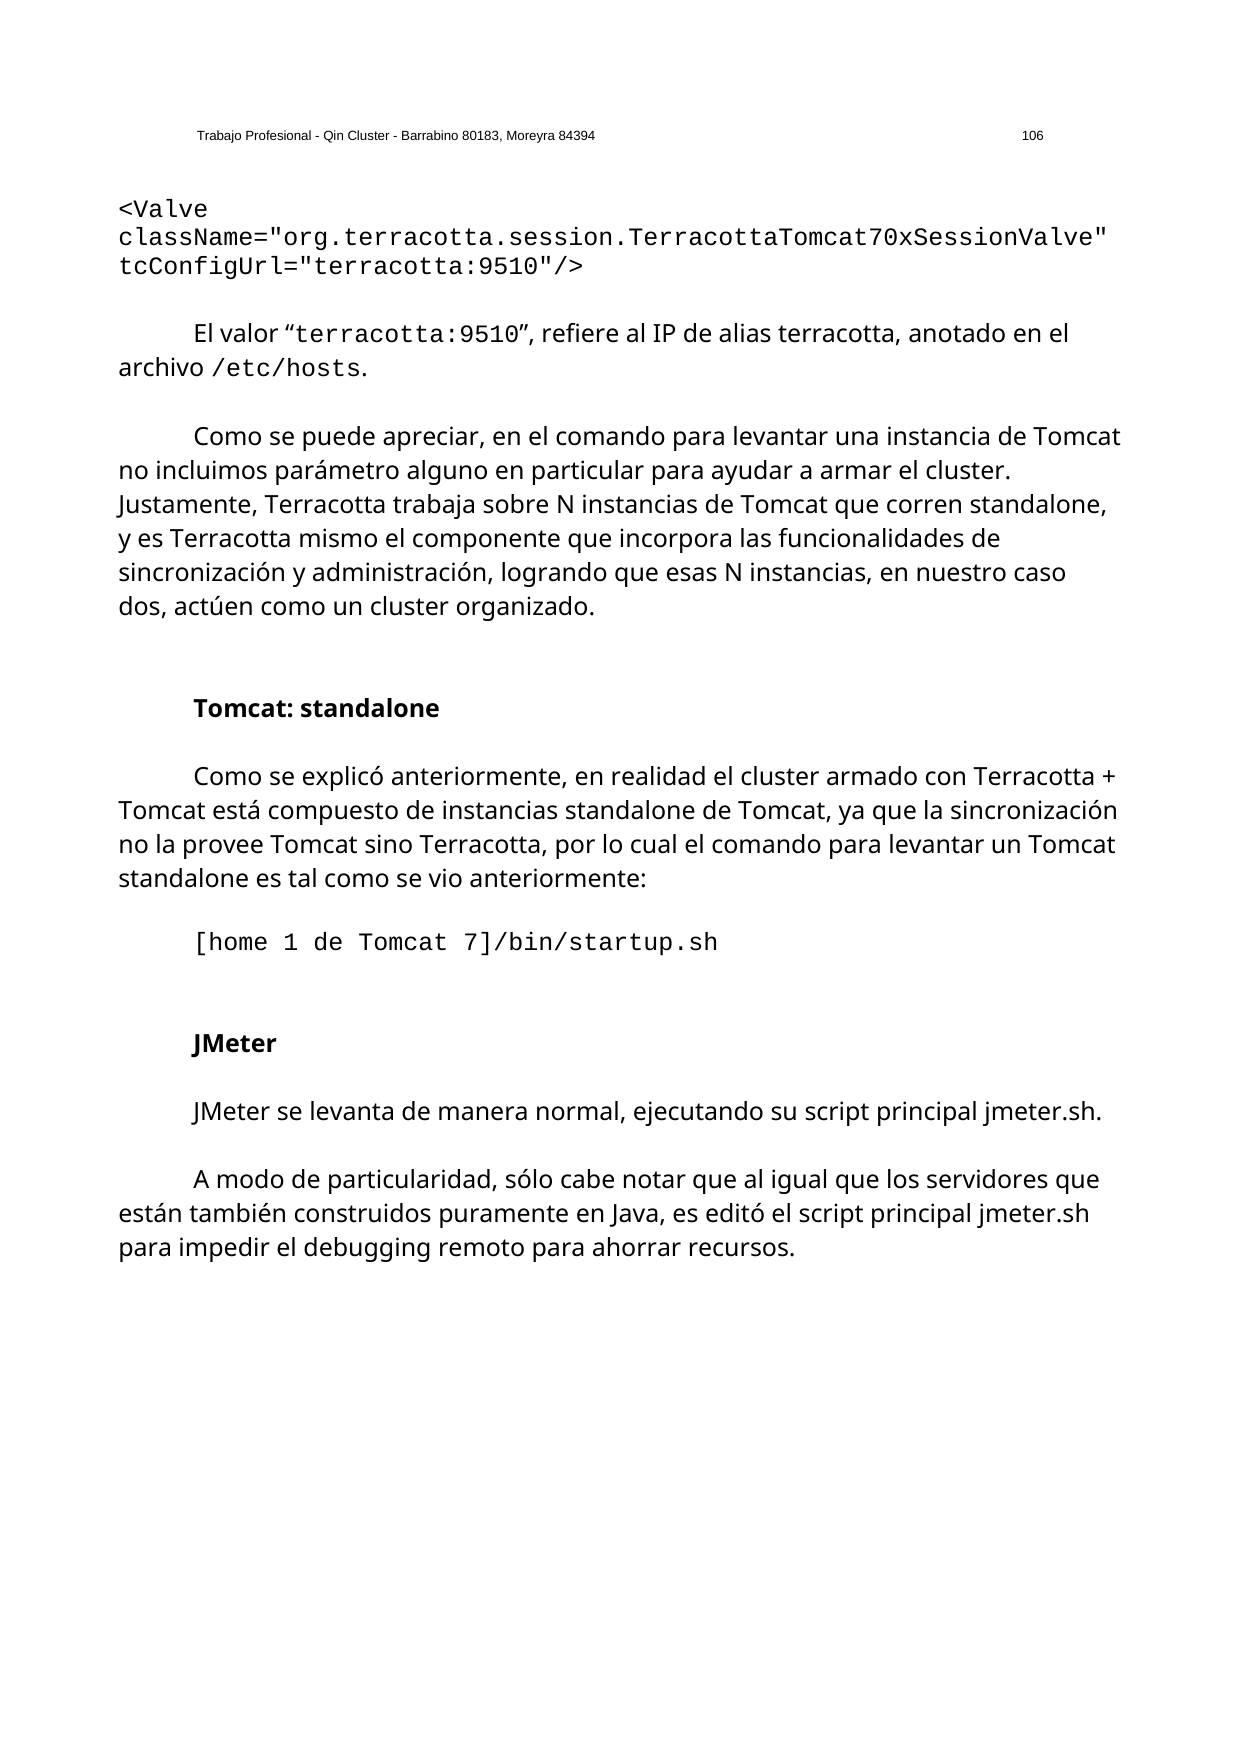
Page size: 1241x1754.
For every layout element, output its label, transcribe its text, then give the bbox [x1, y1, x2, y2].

text [home 1 de Tomcat 7]/bin/startup.sh [118, 929, 1122, 957]
text JMeter se levanta de manera normal, ejecutando su script principal jmeter.sh. [118, 1094, 1122, 1128]
text <Valve className="org.terracotta.session.TerracottaTomcat70xSessionValve" tcConfigUrl="terracotta:9510"/> [118, 197, 1122, 282]
text Como se explicó anteriormente, en realidad el cluster armado con Terracotta + Tomcat está compuesto de instancias standalone de Tomcat, ya que la sincronización no la provee Tomcat sino Terracotta, por lo cual el comando para levantar un Tomcat standalone es tal como se vio anteriormente: [118, 759, 1122, 895]
text JMeter [118, 1026, 1122, 1060]
text A modo de particularidad, sólo cabe notar que al igual que los servidores que están también construidos puramente en Java, es editó el script principal jmeter.sh para impedir el debugging remoto para ahorrar recursos. [118, 1162, 1122, 1264]
text Tomcat: standalone [118, 691, 1122, 725]
text El valor “terracotta:9510”, refiere al IP de alias terracotta, anotado en el archivo /etc/hosts. [118, 316, 1122, 384]
text Como se puede apreciar, en el comando para levantar una instancia de Tomcat no incluimos parámetro alguno en particular para ayudar a armar el cluster. Justamente, Terracotta trabaja sobre N instancias de Tomcat que corren standalone, y es Terracotta mismo el componente que incorpora las funcionalidades de sincronización y administración, logrando que esas N instancias, en nuestro caso dos, actúen como un cluster organizado. [118, 418, 1122, 623]
